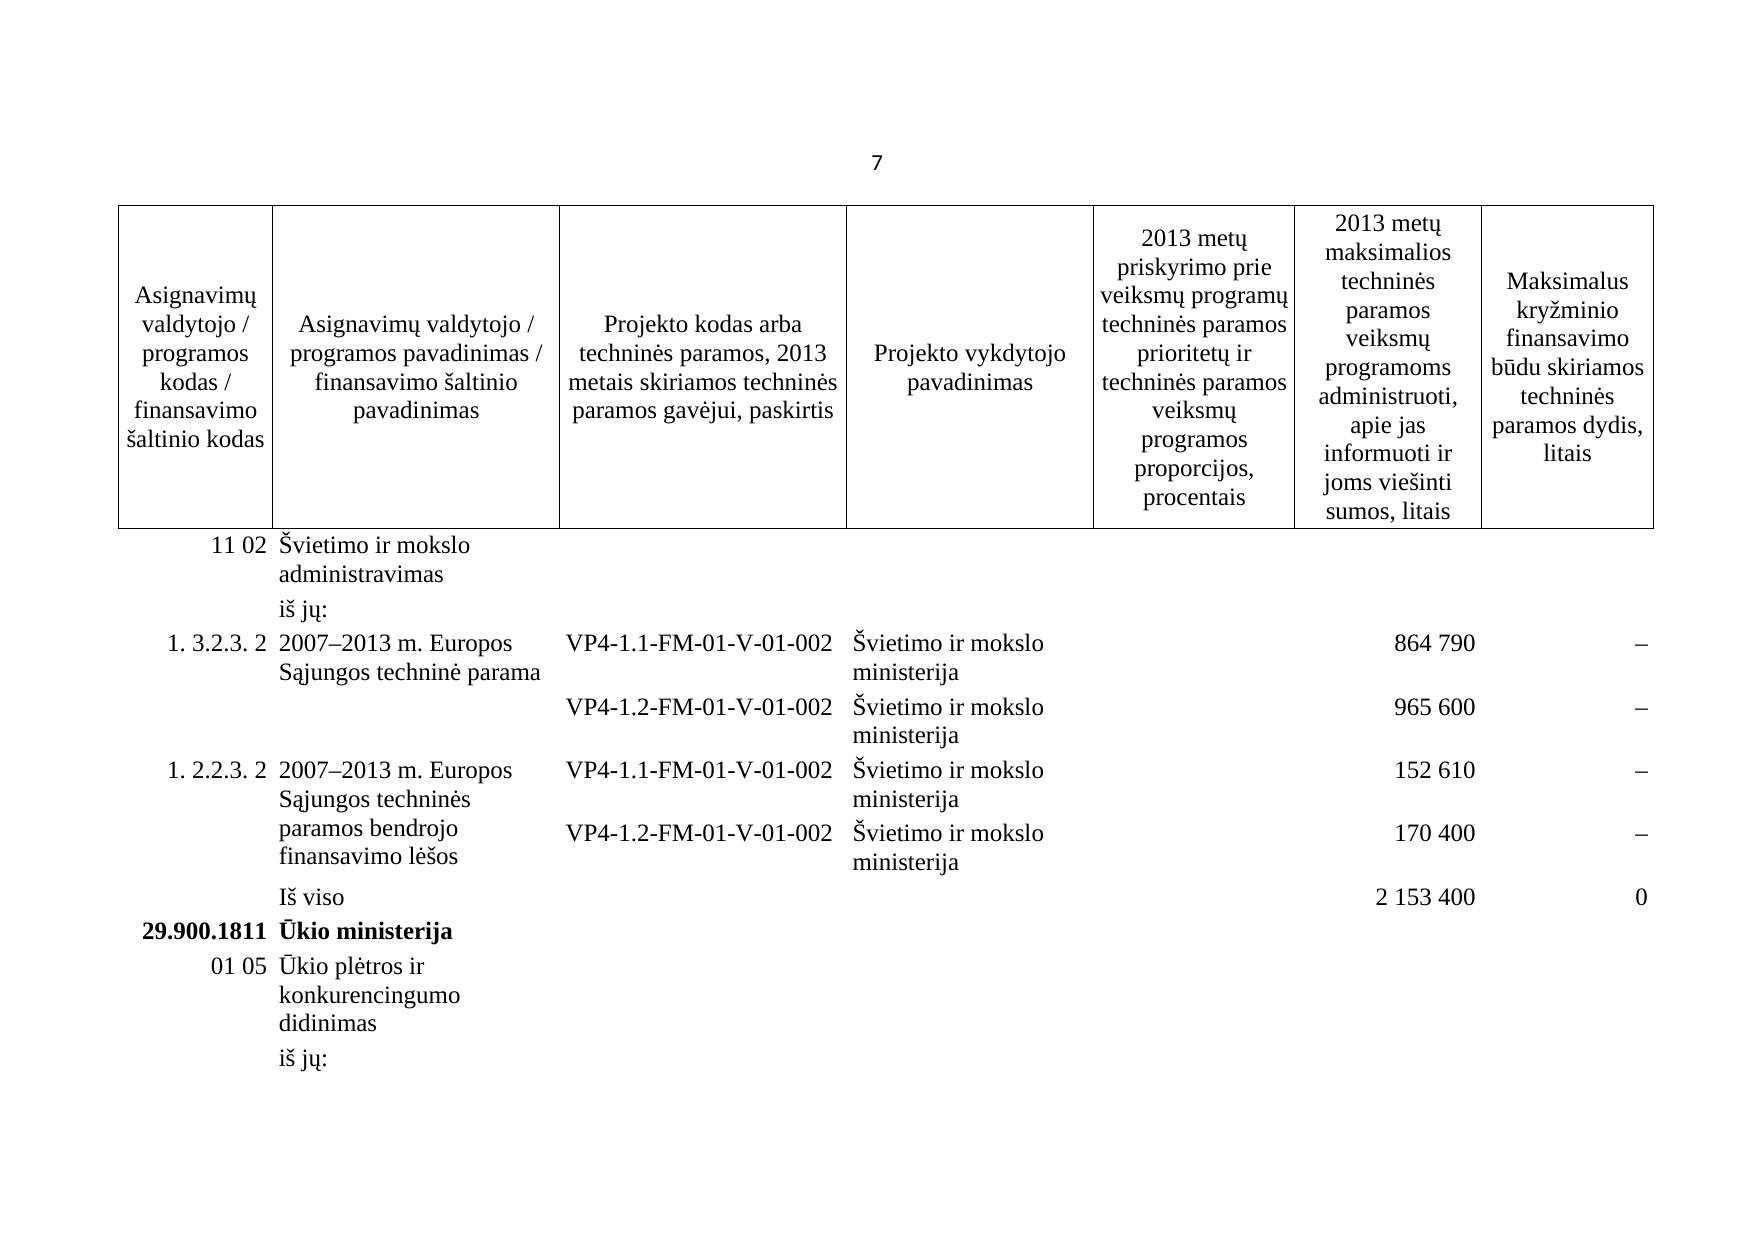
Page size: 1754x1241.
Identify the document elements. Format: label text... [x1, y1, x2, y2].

table_cell [118, 879, 273, 913]
table_cell [559, 591, 846, 626]
table_cell [1094, 626, 1295, 689]
table_cell [1094, 689, 1295, 752]
table_cell [1481, 914, 1653, 948]
table_cell Švietimo ir mokslo ministerija [846, 689, 1094, 752]
table_cell Švietimo ir mokslo administravimas [273, 529, 559, 591]
table_header Maksimalus kryžminio finansavimo būdu skiriamos techninės paramos dydis, litais [1482, 206, 1653, 528]
table_cell [1094, 914, 1295, 948]
table_cell – [1481, 689, 1653, 752]
table_cell – [1481, 752, 1653, 816]
table_cell Švietimo ir mokslo ministerija [846, 752, 1094, 816]
table_cell Švietimo ir mokslo ministerija [846, 626, 1094, 689]
table_cell [1094, 1040, 1295, 1075]
table_cell [559, 529, 846, 591]
table_cell [846, 1040, 1094, 1075]
table_cell [846, 879, 1094, 913]
table_cell [118, 689, 273, 752]
table_cell [118, 816, 273, 879]
table_cell 152 610 [1295, 752, 1481, 816]
table_cell [1481, 591, 1653, 626]
table_cell [1094, 948, 1295, 1040]
table_cell VP4-1.2-FM-01-V-01-002 [559, 689, 846, 752]
table_cell 0 [1481, 879, 1653, 913]
table_cell – [1481, 816, 1653, 879]
table_cell [846, 948, 1094, 1040]
table_cell 965 600 [1295, 689, 1481, 752]
table_cell [1094, 879, 1295, 913]
table_header 2013 metų maksimalios techninės paramos veiksmų programoms administruoti, apie jas informuoti ir joms viešinti sumos, litais [1295, 206, 1481, 528]
table_cell 170 400 [1295, 816, 1481, 879]
table_cell [1481, 948, 1653, 1040]
table_cell iš jų: [273, 591, 559, 626]
table_cell [1094, 591, 1295, 626]
table_cell 1. 3.2.3. 2 [118, 626, 273, 689]
table_cell [1481, 1040, 1653, 1075]
table_cell [1295, 948, 1481, 1040]
table_cell [846, 914, 1094, 948]
table_cell [1481, 529, 1653, 591]
table_header Projekto kodas arba techninės paramos, 2013 metais skiriamos techninės paramos gavėjui, paskirtis [560, 206, 846, 528]
table_cell [559, 1040, 846, 1075]
table_cell iš jų: [273, 1040, 559, 1075]
table_cell 2 153 400 [1295, 879, 1481, 913]
table_cell [846, 529, 1094, 591]
table_header Projekto vykdytojo pavadinimas [847, 206, 1093, 528]
table_cell [273, 689, 559, 752]
table_cell Ūkio ministerija [273, 914, 559, 948]
table_cell VP4-1.1-FM-01-V-01-002 [559, 626, 846, 689]
table_cell [1295, 529, 1481, 591]
table_header 2013 metų priskyrimo prie veiksmų programų techninės paramos prioritetų ir techninės paramos veiksmų programos proporcijos, procentais [1094, 206, 1294, 528]
table_cell [559, 879, 846, 913]
table_cell VP4-1.2-FM-01-V-01-002 [559, 816, 846, 879]
table_cell 11 02 [118, 529, 273, 591]
table_cell [559, 948, 846, 1040]
table_cell 29.900.1811 [118, 914, 273, 948]
table_cell 2007–2013 m. Europos Sąjungos techninė parama [273, 626, 559, 689]
table_cell [1295, 914, 1481, 948]
table_cell Iš viso [273, 879, 559, 913]
table_header Asignavimų valdytojo / programos pavadinimas / finansavimo šaltinio pavadinimas [273, 206, 559, 528]
table_cell [1295, 1040, 1481, 1075]
table_cell [1295, 591, 1481, 626]
table_cell [559, 914, 846, 948]
table_cell [1094, 752, 1295, 816]
table_cell [1094, 816, 1295, 879]
table_cell [1094, 529, 1295, 591]
table_cell VP4-1.1-FM-01-V-01-002 [559, 752, 846, 816]
table_cell 01 05 [118, 948, 273, 1075]
table_cell 1. 2.2.3. 2 [118, 752, 273, 816]
table_cell [118, 591, 273, 626]
table_header Asignavimų valdytojo / programos kodas / finansavimo šaltinio kodas [119, 206, 272, 528]
table_cell [846, 591, 1094, 626]
table_cell – [1481, 626, 1653, 689]
table_cell Švietimo ir mokslo ministerija [846, 816, 1094, 879]
table_cell 864 790 [1295, 626, 1481, 689]
table_cell 2007–2013 m. Europos Sąjungos techninės paramos bendrojo finansavimo lėšos [273, 752, 559, 879]
table_cell Ūkio plėtros ir konkurencingumo didinimas [273, 948, 559, 1040]
